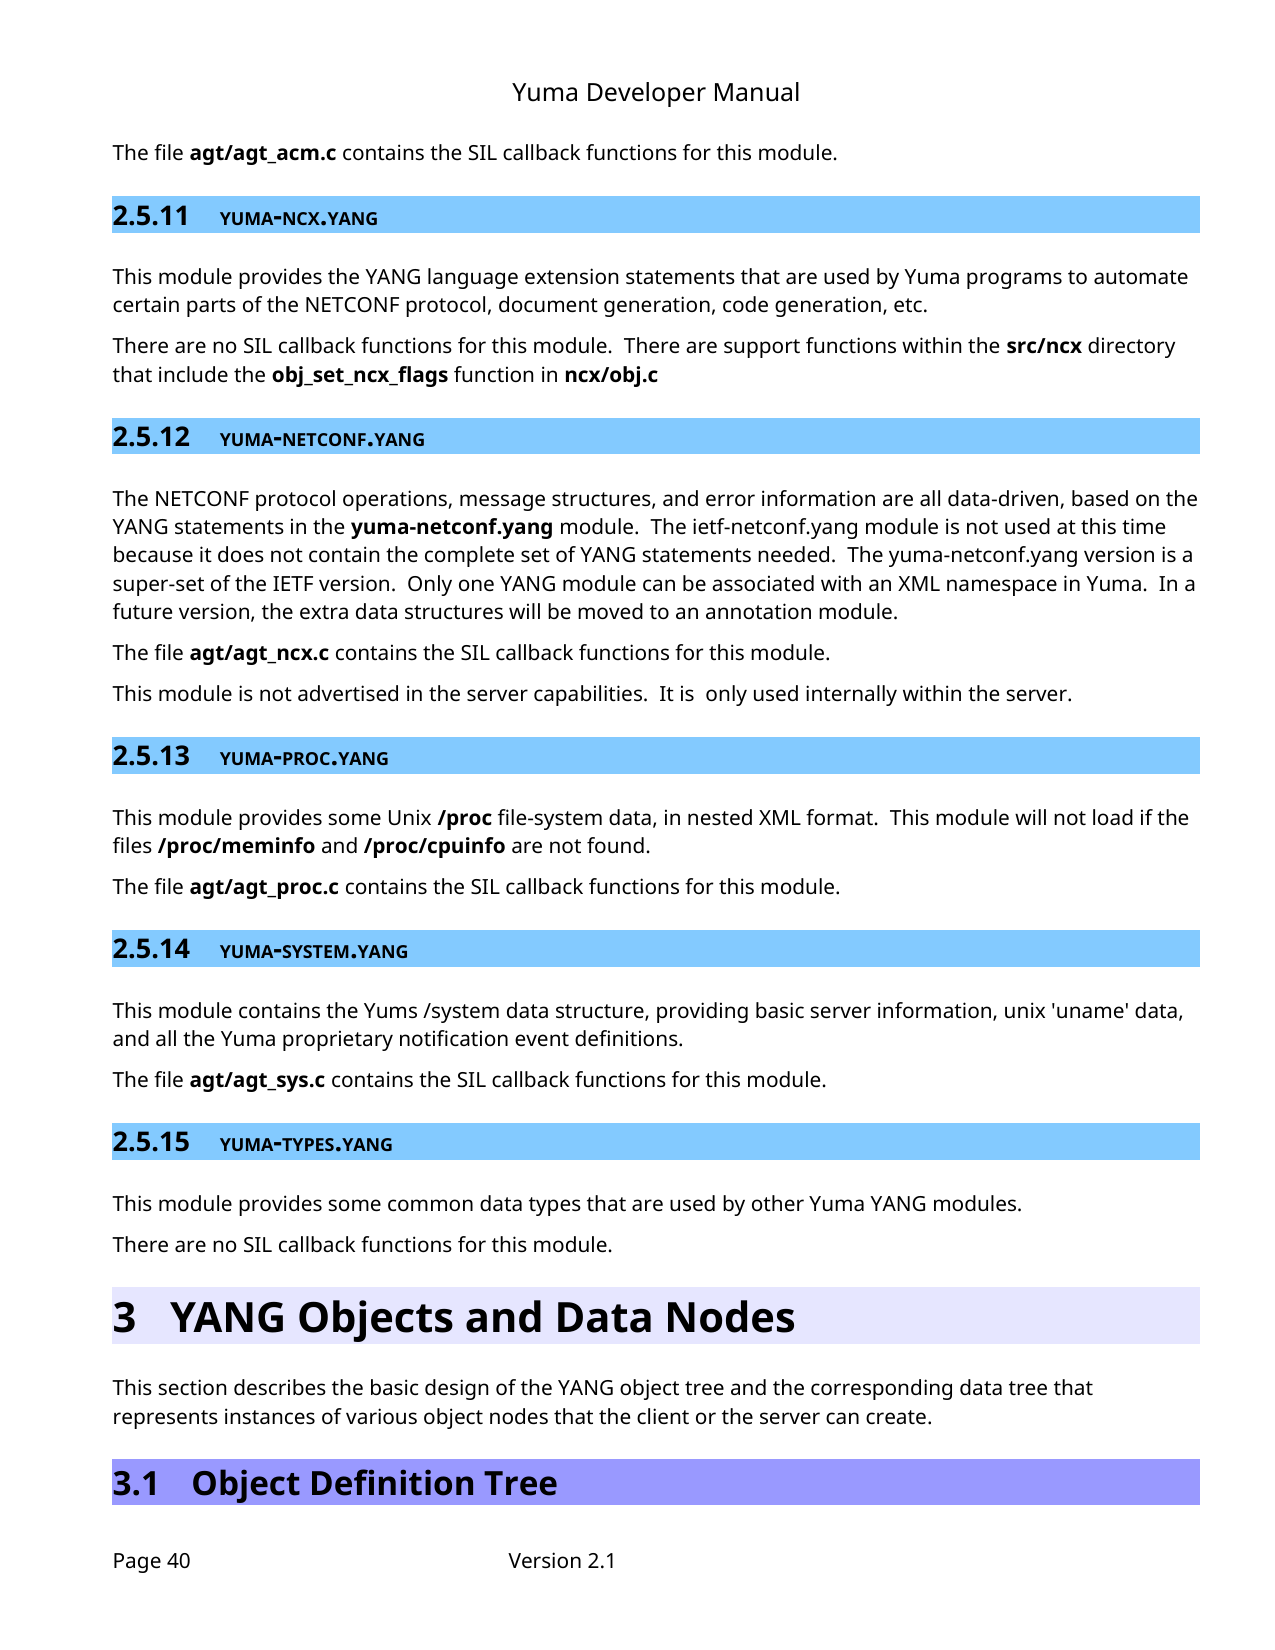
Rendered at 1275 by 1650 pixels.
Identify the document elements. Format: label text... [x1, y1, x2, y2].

text The file agt/agt_ncx.c contains the SIL callback functions for this module. [112, 638, 1200, 667]
text The file agt/agt_sys.c contains the SIL callback functions for this module. [112, 1065, 1200, 1094]
text There are no SIL callback functions for this module. [112, 1230, 1200, 1258]
text This section describes the basic design of the YANG object tree and the corresponding data tree that represents instances of various object nodes that the client or the server can create. [112, 1373, 1200, 1430]
subtitle YANG Objects and Data Nodes [112, 1287, 1200, 1344]
text The NETCONF protocol operations, message structures, and error information are all data-driven, based on the YANG statements in the yuma-netconf.yang module. The ietf-netconf.yang module is not used at this time because it does not contain the complete set of YANG statements needed. The yuma-netconf.yang version is a super-set of the IETF version. Only one YANG module can be associated with an XML namespace in Yuma. In a future version, the extra data structures will be moved to an annotation module. [112, 484, 1200, 626]
subtitle yuma-system.yang [112, 930, 1200, 967]
subtitle yuma-ncx.yang [112, 196, 1200, 233]
subtitle yuma-proc.yang [112, 737, 1200, 774]
subtitle yuma-netconf.yang [112, 418, 1200, 454]
subtitle yuma-types.yang [112, 1123, 1200, 1160]
text This module is not advertised in the server capabilities. It is only used internally within the server. [112, 679, 1200, 708]
text This module contains the Yums /system data structure, providing basic server information, unix 'uname' data, and all the Yuma proprietary notification event definitions. [112, 996, 1200, 1053]
subtitle Object Definition Tree [112, 1459, 1200, 1505]
text There are no SIL callback functions for this module. There are support functions within the src/ncx directory that include the obj_set_ncx_flags function in ncx/obj.c [112, 332, 1200, 388]
text This module provides some Unix /proc file-system data, in nested XML format. This module will not load if the files /proc/meminfo and /proc/cpuinfo are not found. [112, 803, 1200, 860]
text This module provides some common data types that are used by other Yuma YANG modules. [112, 1189, 1200, 1217]
text The file agt/agt_acm.c contains the SIL callback functions for this module. [112, 138, 1200, 167]
text This module provides the YANG language extension statements that are used by Yuma programs to automate certain parts of the NETCONF protocol, document generation, code generation, etc. [112, 262, 1200, 319]
text The file agt/agt_proc.c contains the SIL callback functions for this module. [112, 872, 1200, 901]
